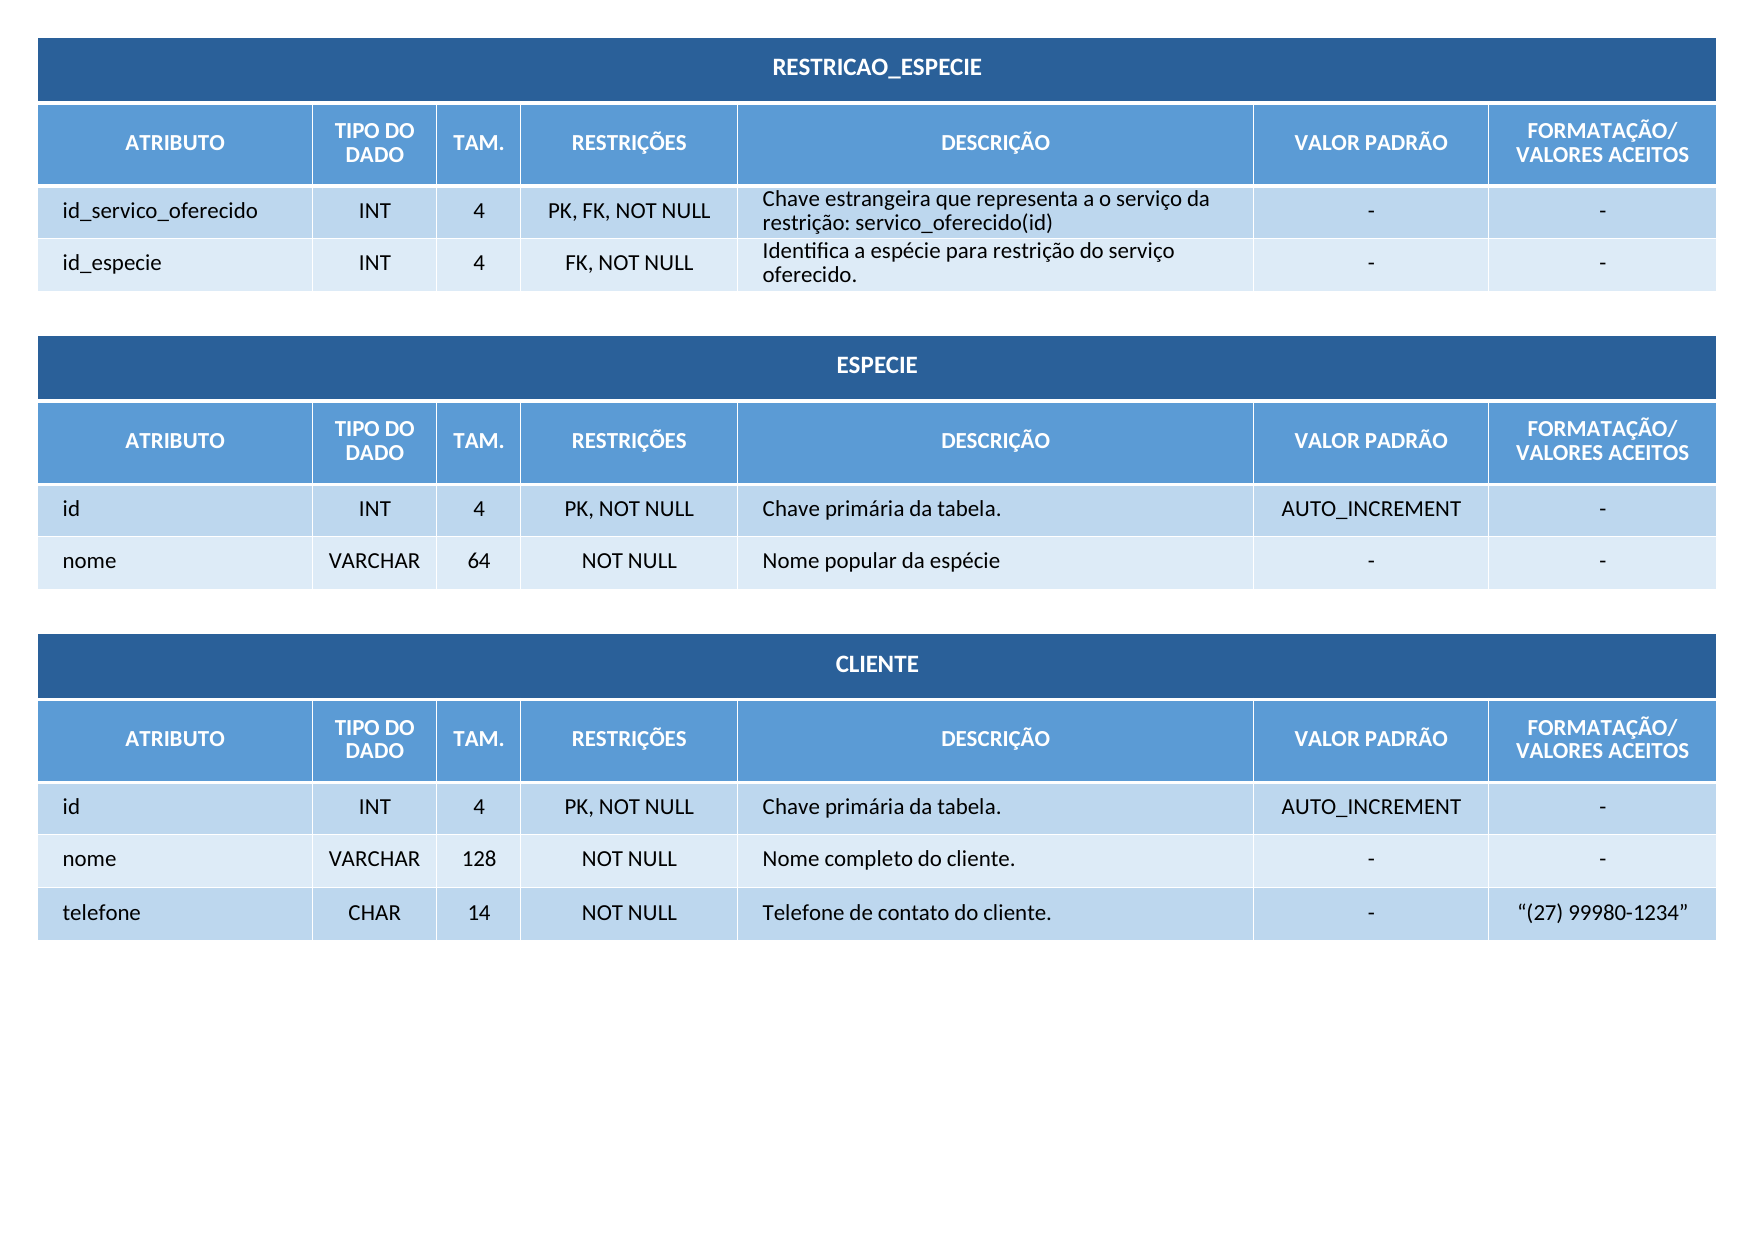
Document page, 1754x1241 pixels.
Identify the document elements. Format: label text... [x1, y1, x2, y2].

table_cell ATRIBUTO [38, 105, 312, 184]
table_cell PK, FK, NOT NULL [521, 188, 737, 238]
table_cell NOT NULL [521, 835, 737, 887]
table_cell AUTO_INCREMENT [1254, 784, 1488, 834]
table_cell FORMATAÇÃO/VALORES ACEITOS [1489, 701, 1716, 781]
table_cell NOT NULL [521, 888, 737, 940]
table_cell TAM. [437, 403, 520, 483]
table_cell TIPO DO DADO [313, 403, 436, 483]
table_cell - [1254, 188, 1488, 238]
table_cell 128 [437, 835, 520, 887]
table_cell ATRIBUTO [38, 701, 312, 781]
table_cell - [1489, 188, 1716, 238]
table_cell VALOR PADRÃO [1254, 105, 1488, 184]
table_cell Chave primária da tabela. [738, 486, 1253, 536]
table_cell Chave estrangeira que representa a o serviço da restrição: servico_oferecido(id) [738, 188, 1253, 238]
table_cell RESTRIÇÕES [521, 105, 737, 184]
table_header CLIENTE [38, 634, 1716, 698]
table_cell ATRIBUTO [38, 403, 312, 483]
table_cell PK, NOT NULL [521, 486, 737, 536]
table_cell nome [38, 835, 312, 887]
table_cell id [38, 486, 312, 536]
table_cell id [38, 784, 312, 834]
table_cell INT [313, 188, 436, 238]
table_cell 4 [437, 239, 520, 291]
table_cell INT [313, 239, 436, 291]
table_cell FORMATAÇÃO/VALORES ACEITOS [1489, 105, 1716, 184]
table_cell AUTO_INCREMENT [1254, 486, 1488, 536]
table_cell CHAR [313, 888, 436, 940]
table_cell DESCRIÇÃO [738, 701, 1253, 781]
table_cell Identifica a espécie para restrição do serviço oferecido. [738, 239, 1253, 291]
table_cell FORMATAÇÃO/VALORES ACEITOS [1489, 403, 1716, 483]
table_cell RESTRIÇÕES [521, 403, 737, 483]
table_cell - [1254, 239, 1488, 291]
table_cell INT [313, 486, 436, 536]
table_cell - [1254, 835, 1488, 887]
table_cell Telefone de contato do cliente. [738, 888, 1253, 940]
table_cell NOT NULL [521, 537, 737, 589]
table_cell - [1489, 784, 1716, 834]
table_header ESPECIE [38, 336, 1716, 399]
table_header RESTRICAO_ESPECIE [38, 38, 1716, 101]
table_cell INT [313, 784, 436, 834]
table_cell telefone [38, 888, 312, 940]
table_cell 64 [437, 537, 520, 589]
table_cell DESCRIÇÃO [738, 403, 1253, 483]
table_cell VALOR PADRÃO [1254, 403, 1488, 483]
table_cell DESCRIÇÃO [738, 105, 1253, 184]
table_cell TIPO DO DADO [313, 701, 436, 781]
table_cell TIPO DO DADO [313, 105, 436, 184]
table_cell Chave primária da tabela. [738, 784, 1253, 834]
table_cell id_servico_oferecido [38, 188, 312, 238]
table_cell VALOR PADRÃO [1254, 701, 1488, 781]
table_cell RESTRIÇÕES [521, 701, 737, 781]
table_cell “(27) 99980-1234” [1489, 888, 1716, 940]
table_cell - [1489, 835, 1716, 887]
table_cell VARCHAR [313, 537, 436, 589]
table_cell TAM. [437, 701, 520, 781]
table_cell - [1489, 486, 1716, 536]
table_cell - [1254, 537, 1488, 589]
table_cell nome [38, 537, 312, 589]
table_cell 4 [437, 188, 520, 238]
table_cell 4 [437, 486, 520, 536]
table_cell TAM. [437, 105, 520, 184]
table_cell 4 [437, 784, 520, 834]
table_cell Nome completo do cliente. [738, 835, 1253, 887]
table_cell id_especie [38, 239, 312, 291]
table_cell - [1254, 888, 1488, 940]
table_cell - [1489, 239, 1716, 291]
table_cell FK, NOT NULL [521, 239, 737, 291]
table_cell VARCHAR [313, 835, 436, 887]
table_cell Nome popular da espécie [738, 537, 1253, 589]
table_cell - [1489, 537, 1716, 589]
table_cell 14 [437, 888, 520, 940]
table_cell PK, NOT NULL [521, 784, 737, 834]
